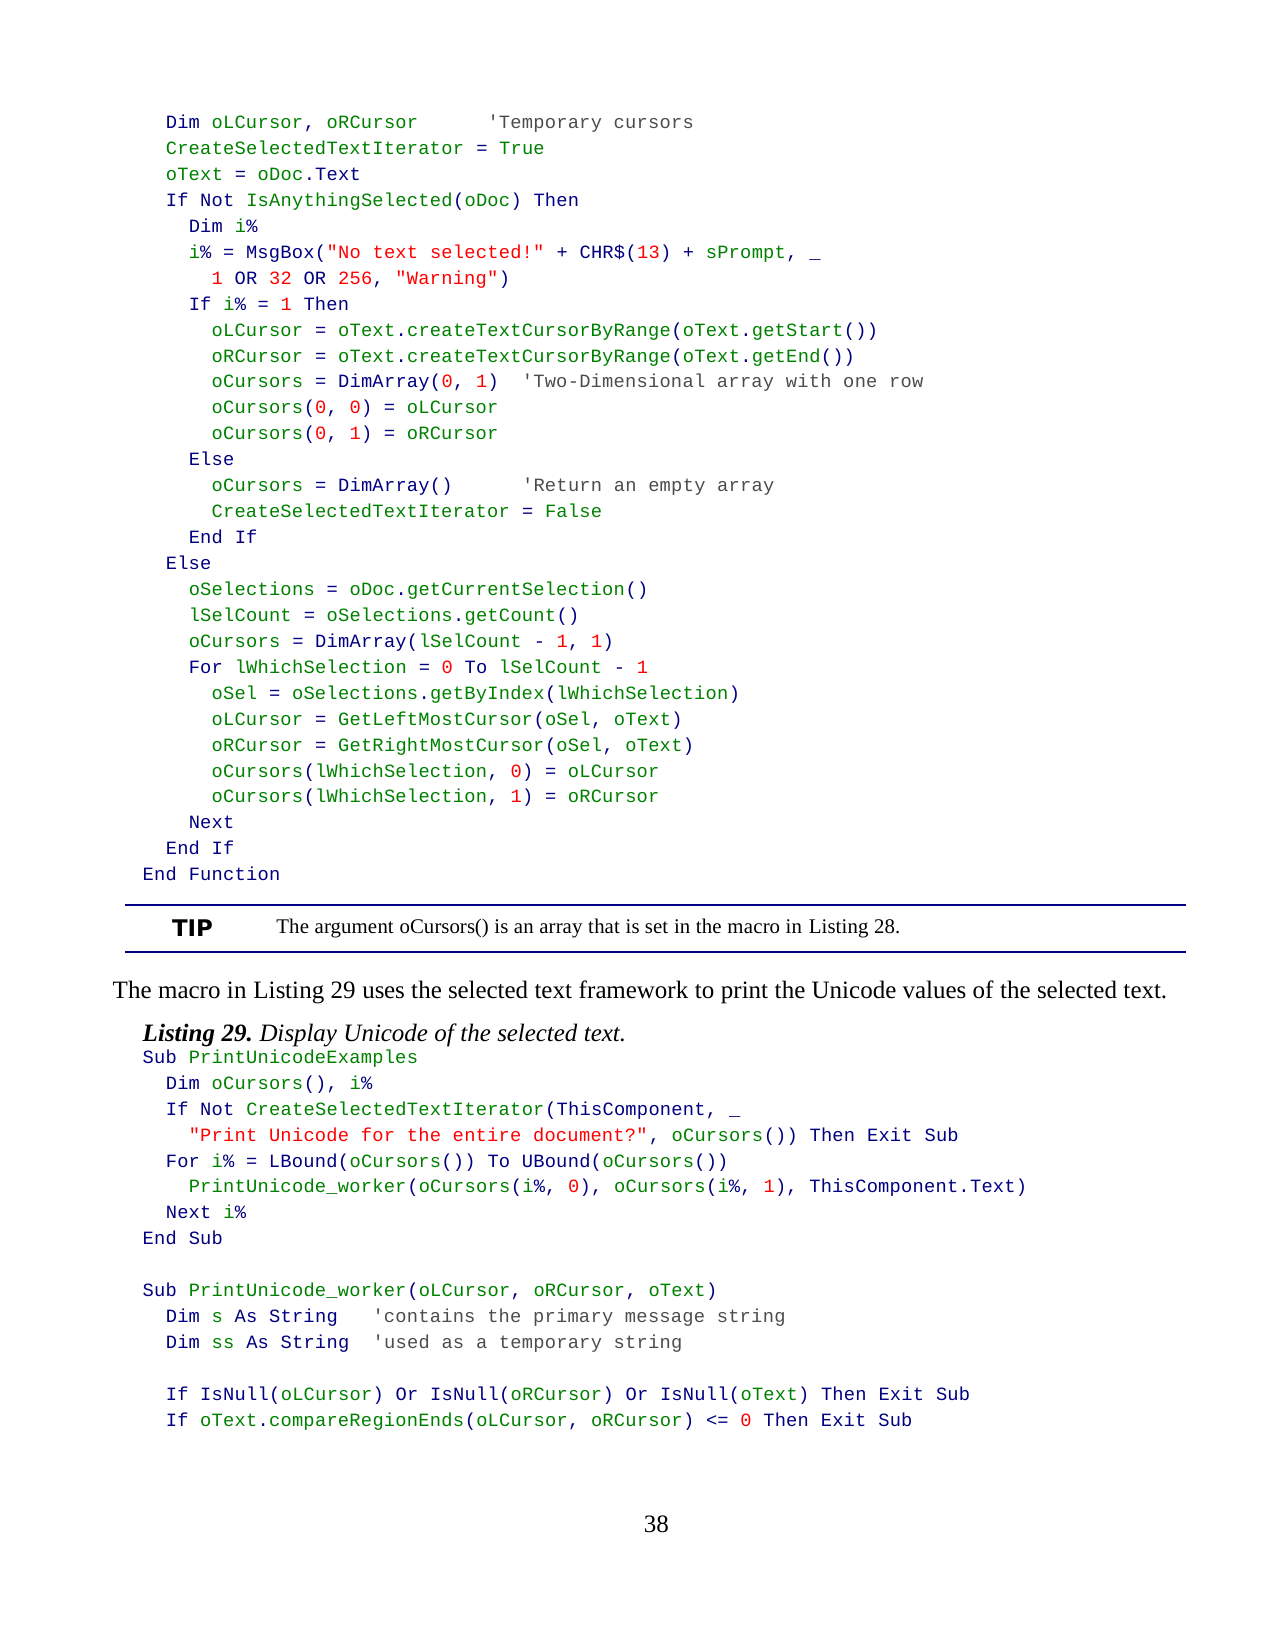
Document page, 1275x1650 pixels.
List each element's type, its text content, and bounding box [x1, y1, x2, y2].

text Dim oCursors(), i% [142, 1073, 1200, 1094]
text If oText.compareRegionEnds(oLCursor, oRCursor) <= 0 Then Exit Sub [142, 1410, 1200, 1432]
text Next [142, 813, 1200, 834]
text CreateSelectedTextIterator = False [142, 502, 1200, 523]
table_header TIP [125, 906, 260, 951]
text 1 OR 32 OR 256, "Warning") [142, 268, 1200, 289]
text oSel = oSelections.getByIndex(lWhichSelection) [142, 683, 1200, 704]
text i% = MsgBox("No text selected!" + CHR$(13) + sPrompt, _ [142, 242, 1200, 264]
text oText = oDoc.Text [142, 164, 1200, 186]
text End Function [142, 865, 1200, 886]
text oCursors(0, 0) = oLCursor [142, 398, 1200, 419]
text If Not IsAnythingSelected(oDoc) Then [142, 190, 1200, 212]
text Next i% [142, 1203, 1200, 1224]
text Sub PrintUnicode_worker(oLCursor, oRCursor, oText) [142, 1281, 1200, 1302]
text "Print Unicode for the entire document?", oCursors()) Then Exit Sub [142, 1125, 1200, 1146]
text For lWhichSelection = 0 To lSelCount - 1 [142, 657, 1200, 679]
text oCursors = DimArray(0, 1) 'Two-Dimensional array with one row [142, 372, 1200, 393]
text Dim i% [142, 216, 1200, 238]
text End If [142, 839, 1200, 860]
text Else [142, 553, 1200, 575]
text End If [142, 527, 1200, 549]
text Dim s As String 'contains the primary message string [142, 1307, 1200, 1328]
text If Not CreateSelectedTextIterator(ThisComponent, _ [142, 1099, 1200, 1121]
text lSelCount = oSelections.getCount() [142, 605, 1200, 627]
text oCursors = DimArray(lSelCount - 1, 1) [142, 631, 1200, 653]
text oCursors(lWhichSelection, 1) = oRCursor [142, 787, 1200, 808]
text Sub PrintUnicodeExamples [142, 1047, 1200, 1069]
text oRCursor = oText.createTextCursorByRange(oText.getEnd()) [142, 346, 1200, 367]
text oCursors(0, 1) = oRCursor [142, 424, 1200, 445]
text Dim oLCursor, oRCursor 'Temporary cursors [142, 112, 1200, 134]
table_header The argument oCursors() is an array that is set in the macro in Listing 28. [260, 906, 1186, 951]
text oCursors = DimArray() 'Return an empty array [142, 476, 1200, 497]
text CreateSelectedTextIterator = True [142, 138, 1200, 160]
text oLCursor = GetLeftMostCursor(oSel, oText) [142, 709, 1200, 731]
text If IsNull(oLCursor) Or IsNull(oRCursor) Or IsNull(oText) Then Exit Sub [142, 1384, 1200, 1406]
text oLCursor = oText.createTextCursorByRange(oText.getStart()) [142, 320, 1200, 341]
text oSelections = oDoc.getCurrentSelection() [142, 579, 1200, 601]
text End Sub [142, 1229, 1200, 1250]
text Dim ss As String 'used as a temporary string [142, 1332, 1200, 1354]
text If i% = 1 Then [142, 294, 1200, 316]
list Listing 29. Display Unicode of the selected text. [142, 1019, 1200, 1047]
text Else [142, 450, 1200, 471]
text PrintUnicode_worker(oCursors(i%, 0), oCursors(i%, 1), ThisComponent.Text) [142, 1177, 1200, 1198]
text oCursors(lWhichSelection, 0) = oLCursor [142, 761, 1200, 782]
text The macro in Listing 29 uses the selected text framework to print the Unicode values of the selected text. [112, 976, 1200, 1004]
text For i% = LBound(oCursors()) To UBound(oCursors()) [142, 1151, 1200, 1172]
text oRCursor = GetRightMostCursor(oSel, oText) [142, 735, 1200, 756]
